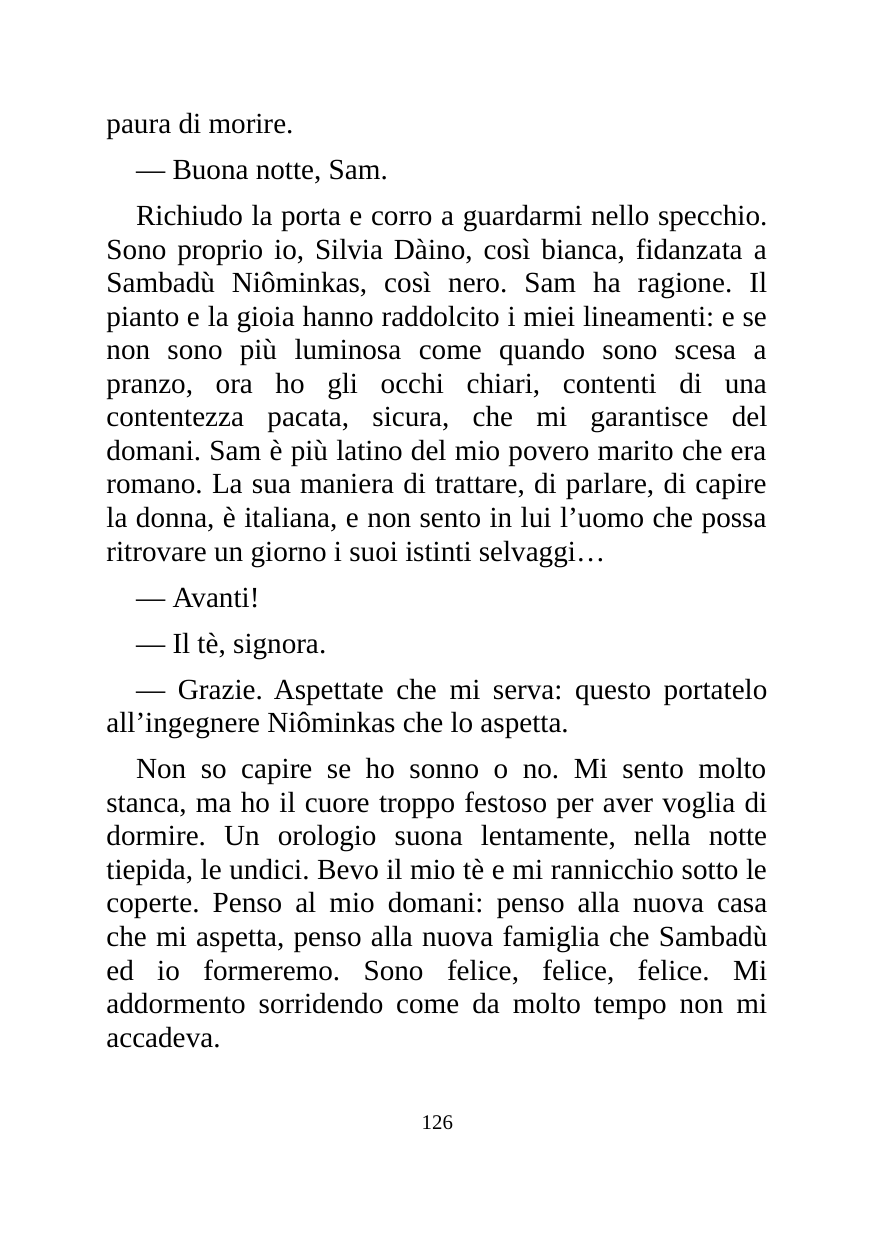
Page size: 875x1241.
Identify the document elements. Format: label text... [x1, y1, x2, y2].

text Richiudo la porta e corro a guardarmi nello specchio. Sono proprio io, Silvia Dàino, così bianca, fidanzata a Sambadù Niôminkas, così nero. Sam ha ragione. Il pianto e la gioia hanno raddolcito i miei lineamenti: e se non sono più luminosa come quando sono scesa a pranzo, ora ho gli occhi chiari, contenti di una contentezza pacata, sicura, che mi garantisce del domani. Sam è più latino del mio povero marito che era romano. La sua maniera di trattare, di parlare, di capire la donna, è italiana, e non sento in lui l’uomo che possa ritrovare un giorno i suoi istinti selvaggi… [106, 198, 768, 567]
text — Avanti! [106, 580, 768, 613]
text paura di morire. [106, 106, 768, 140]
text — Grazie. Aspettate che mi serva: questo portatelo all’ingegnere Niôminkas che lo aspetta. [106, 672, 768, 739]
text Non so capire se ho sonno o no. Mi sento molto stanca, ma ho il cuore troppo festoso per aver voglia di dormire. Un orologio suona lentamente, nella notte tiepida, le undici. Bevo il mio tè e mi rannicchio sotto le coperte. Penso al mio domani: penso alla nuova casa che mi aspetta, penso alla nuova famiglia che Sambadù ed io formeremo. Sono felice, felice, felice. Mi addormento sorridendo come da molto tempo non mi accadeva. [106, 751, 768, 1053]
text — Buona notte, Sam. [106, 152, 768, 186]
text — Il tè, signora. [106, 626, 768, 659]
